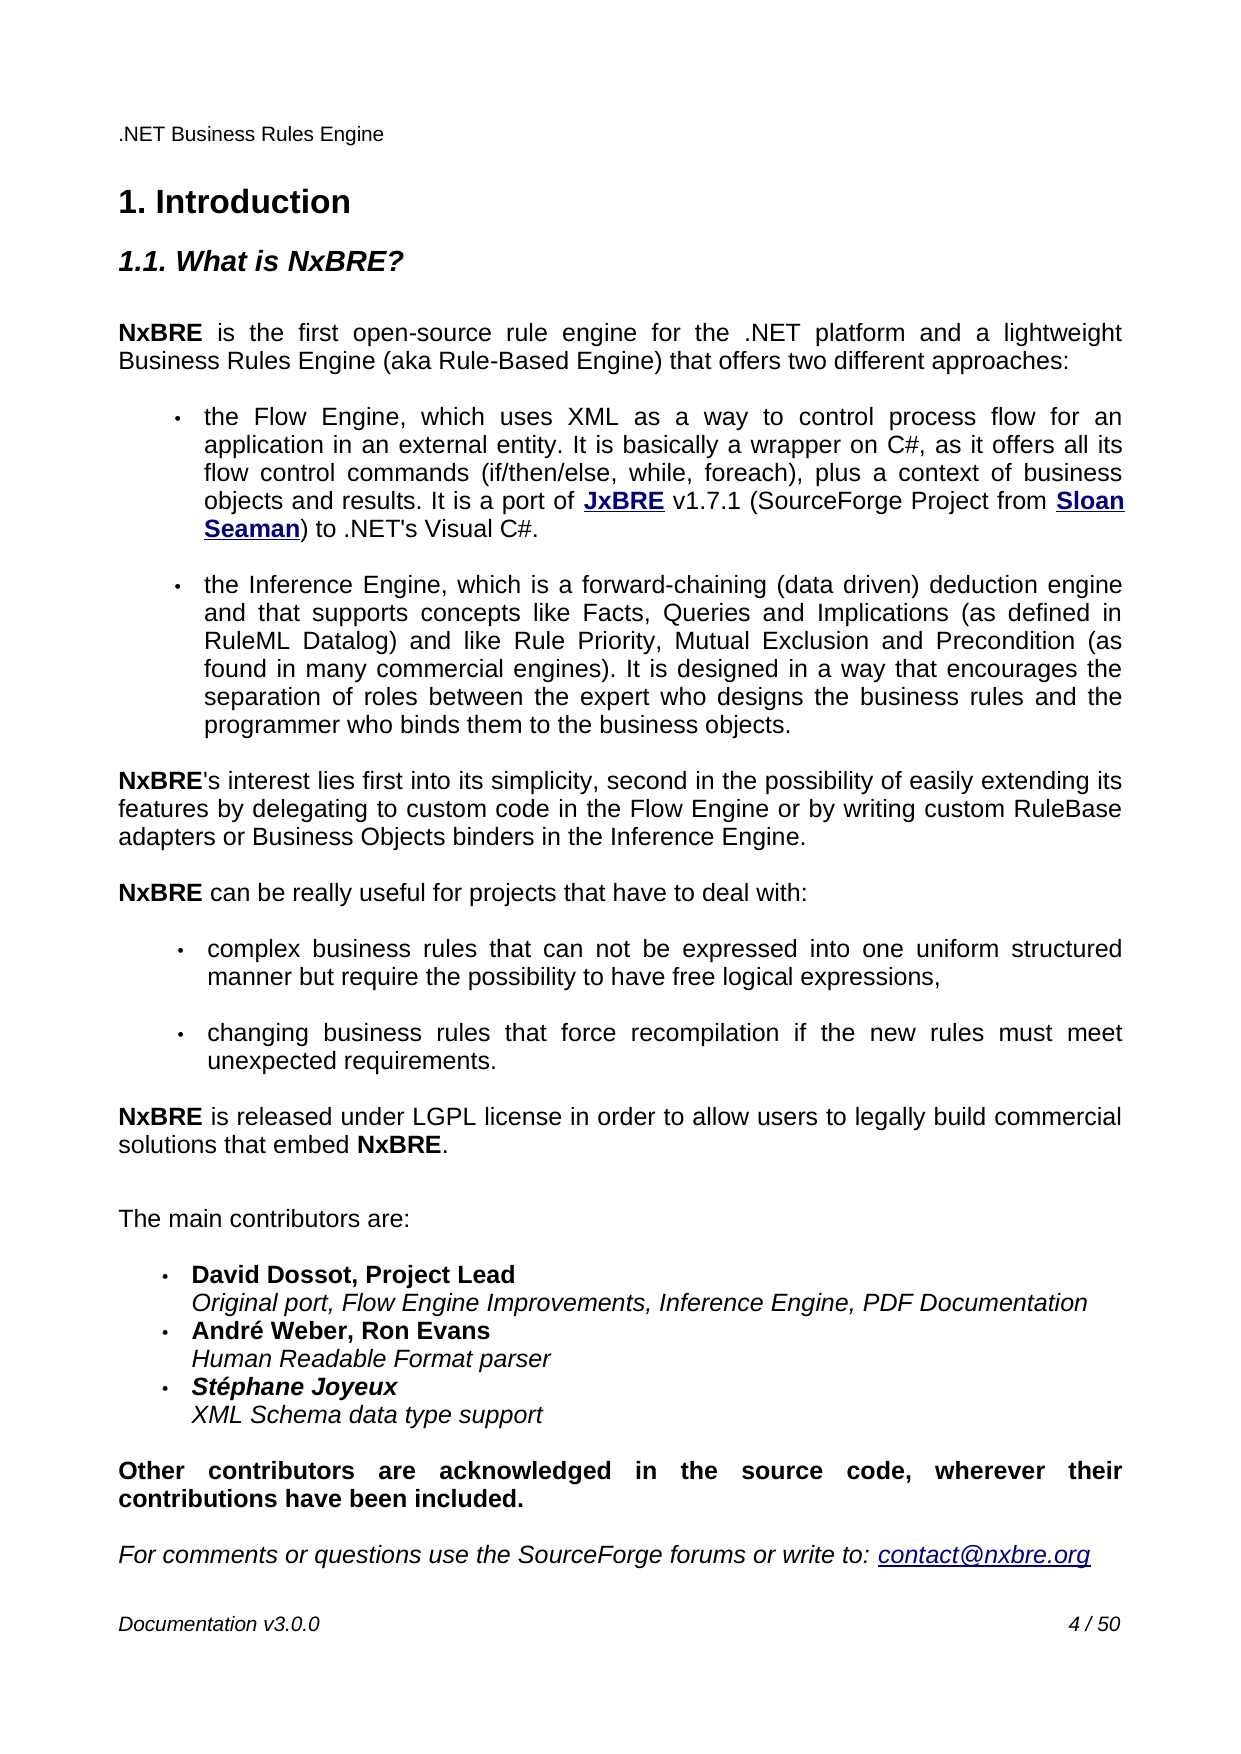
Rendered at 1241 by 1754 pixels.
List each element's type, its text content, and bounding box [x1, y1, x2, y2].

text For comments or questions use the SourceForge forums or write to: contact@nxbre.org [118, 1541, 1124, 1569]
text NxBRE is released under LGPL license in order to allow users to legally build commercial solutions that embed NxBRE. [118, 1103, 1124, 1159]
text NxBRE can be really useful for projects that have to deal with: [118, 879, 1124, 907]
list the Inference Engine, which is a forward-chaining (data driven) deduction engine and that supports concepts like Facts, Queries and Implications (as defined in RuleML Datalog) and like Rule Priority, Mutual Exclusion and Precondition (as found in many commercial engines). It is designed in a way that encourages the separation of roles between the expert who designs the business rules and the programmer who binds them to the business objects. [174, 571, 1124, 739]
text Other contributors are acknowledged in the source code, wherever their contributions have been included. [118, 1457, 1124, 1513]
subtitle Introduction [118, 183, 1124, 220]
list André Weber, Ron Evans Human Readable Format parser [162, 1317, 1124, 1373]
list complex business rules that can not be expressed into one uniform structured manner but require the possibility to have free logical expressions, [177, 935, 1124, 991]
text NxBRE's interest lies first into its simplicity, second in the possibility of easily extending its features by delegating to custom code in the Flow Engine or by writing custom RuleBase adapters or Business Objects binders in the Inference Engine. [118, 767, 1124, 851]
subtitle What is NxBRE? [118, 245, 1124, 278]
list changing business rules that force recompilation if the new rules must meet unexpected requirements. [177, 1019, 1124, 1075]
list the Flow Engine, which uses XML as a way to control process flow for an application in an external entity. It is basically a wrapper on C#, as it offers all its flow control commands (if/then/else, while, foreach), plus a context of business objects and results. It is a port of JxBRE v1.7.1 (SourceForge Project from Sloan Seaman) to .NET's Visual C#. [174, 403, 1124, 543]
text NxBRE is the first open-source rule engine for the .NET platform and a lightweight Business Rules Engine (aka Rule-Based Engine) that offers two different approaches: [118, 318, 1124, 374]
text The main contributors are: [118, 1205, 1124, 1233]
list Stéphane Joyeux XML Schema data type support [162, 1373, 1124, 1429]
list David Dossot, Project Lead Original port, Flow Engine Improvements, Inference Engine, PDF Documentation [162, 1261, 1124, 1317]
